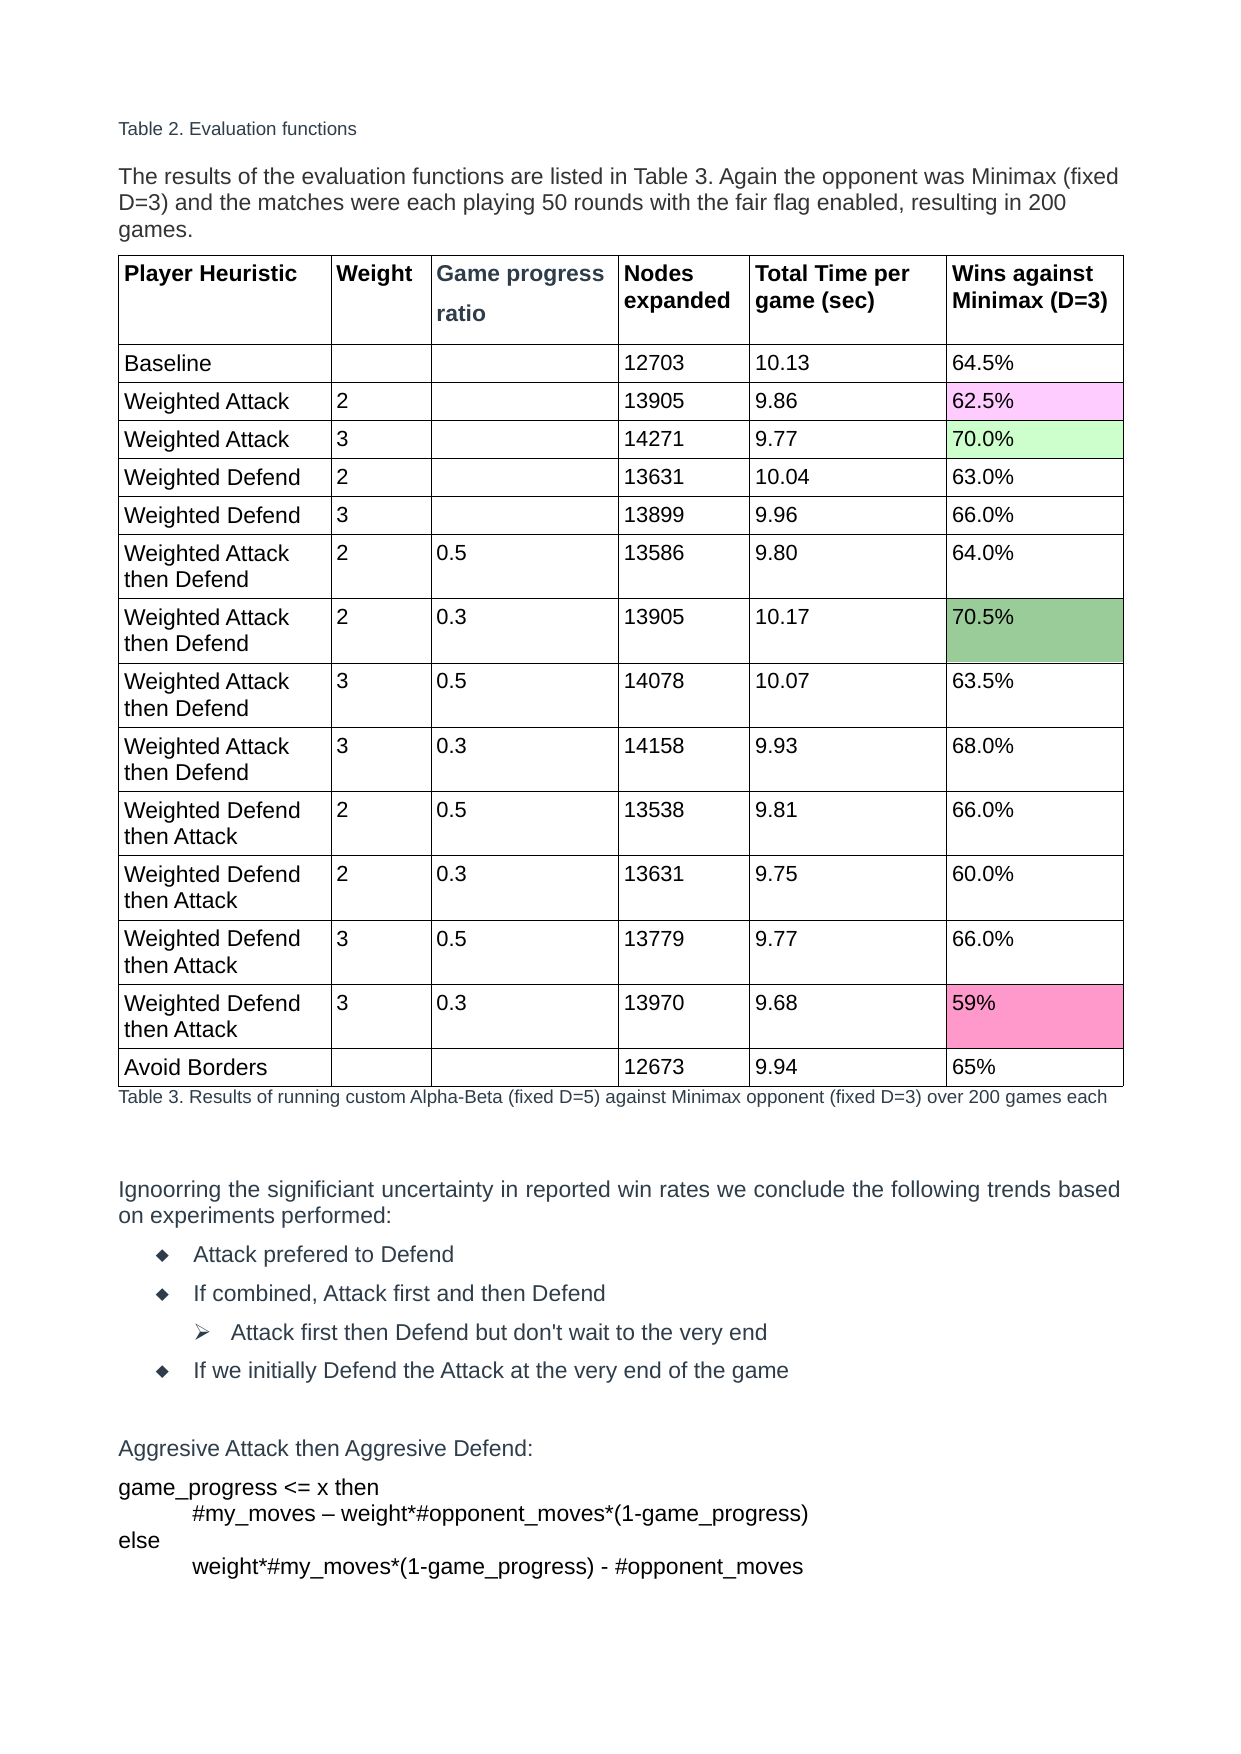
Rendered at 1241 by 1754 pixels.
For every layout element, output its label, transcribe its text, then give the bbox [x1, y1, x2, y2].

table_cell 9.94 [750, 1049, 946, 1086]
list If combined, Attack first and then Defend [156, 1280, 1122, 1306]
table_cell 3 [332, 728, 431, 791]
table_cell Weighted Defend then Attack [119, 921, 331, 984]
table_cell 63.0% [947, 459, 1123, 496]
table_cell 9.86 [750, 383, 946, 420]
table_cell 0.5 [432, 664, 618, 727]
table_cell [432, 459, 618, 496]
table_cell Weighted Attack then Defend [119, 664, 331, 727]
table_cell 0.5 [432, 921, 618, 984]
table_cell 10.04 [750, 459, 946, 496]
text game_progress <= x then [118, 1474, 1122, 1500]
table_cell 2 [332, 599, 431, 662]
table_cell Weighted Attack [119, 383, 331, 420]
table_cell 64.0% [947, 535, 1123, 598]
table_header Player Heuristic [119, 256, 331, 344]
table_cell 14158 [619, 728, 749, 791]
table_cell 65% [947, 1049, 1123, 1086]
table_cell [432, 421, 618, 458]
table_cell 70.5% [947, 599, 1123, 662]
table_cell 2 [332, 856, 431, 919]
text else [118, 1527, 1122, 1553]
table_cell Avoid Borders [119, 1049, 331, 1086]
table_header Wins against Minimax (D=3) [947, 256, 1123, 344]
table_cell 9.96 [750, 497, 946, 534]
table_cell Weighted Defend [119, 459, 331, 496]
table_cell 2 [332, 792, 431, 855]
table_cell [432, 497, 618, 534]
table_cell 59% [947, 985, 1123, 1048]
table_cell 66.0% [947, 921, 1123, 984]
text Table 2. Evaluation functions [118, 118, 1122, 140]
table_cell 13905 [619, 599, 749, 662]
table_cell 13631 [619, 856, 749, 919]
table_cell [332, 345, 431, 382]
table_cell 13779 [619, 921, 749, 984]
table_cell 12673 [619, 1049, 749, 1086]
text #my_moves – weight*#opponent_moves*(1-game_progress) [118, 1500, 1122, 1527]
table_cell 0.3 [432, 856, 618, 919]
table_cell 62.5% [947, 383, 1123, 420]
table_header Total Time per game (sec) [750, 256, 946, 344]
table_cell 0.5 [432, 535, 618, 598]
table_cell Weighted Defend [119, 497, 331, 534]
table_cell 10.07 [750, 664, 946, 727]
table_cell Weighted Attack [119, 421, 331, 458]
table_cell 0.3 [432, 728, 618, 791]
table_cell 0.5 [432, 792, 618, 855]
table_cell Weighted Attack then Defend [119, 728, 331, 791]
table_cell 3 [332, 421, 431, 458]
text Table 3. Results of running custom Alpha-Beta (fixed D=5) against Minimax opponent (fixed D=3) over 200 games each [118, 1087, 1122, 1108]
table_cell 13970 [619, 985, 749, 1048]
table_cell Baseline [119, 345, 331, 382]
table_cell 10.13 [750, 345, 946, 382]
table_cell 2 [332, 535, 431, 598]
table_cell 9.93 [750, 728, 946, 791]
table_cell 0.3 [432, 985, 618, 1048]
table_cell 13631 [619, 459, 749, 496]
list Attack first then Defend but don't wait to the very end [193, 1319, 1122, 1345]
list If we initially Defend the Attack at the very end of the game [156, 1357, 1122, 1384]
table_cell Weighted Defend then Attack [119, 792, 331, 855]
text Ignoorring the significiant uncertainty in reported win rates we conclude the following trends based on experiments performed: [118, 1176, 1122, 1228]
text weight*#my_moves*(1-game_progress) - #opponent_moves [118, 1553, 1122, 1579]
table_cell Weighted Defend then Attack [119, 985, 331, 1048]
table_cell 13905 [619, 383, 749, 420]
table_cell 3 [332, 985, 431, 1048]
table_cell 66.0% [947, 497, 1123, 534]
list Attack prefered to Defend [156, 1241, 1122, 1267]
table_cell 9.80 [750, 535, 946, 598]
table_header Nodes expanded [619, 256, 749, 344]
table_header Weight [332, 256, 431, 344]
table_cell 64.5% [947, 345, 1123, 382]
table_cell 13538 [619, 792, 749, 855]
table_cell 13899 [619, 497, 749, 534]
table_cell [432, 345, 618, 382]
table_cell Weighted Defend then Attack [119, 856, 331, 919]
table_cell 60.0% [947, 856, 1123, 919]
text The results of the evaluation functions are listed in Table 3. Again the opponent was Minimax (fixed D=3) and the matches were each playing 50 rounds with the fair flag enabled, resulting in 200 games. [118, 163, 1122, 242]
table_cell 13586 [619, 535, 749, 598]
table_cell 9.75 [750, 856, 946, 919]
table_cell 3 [332, 921, 431, 984]
table_cell 70.0% [947, 421, 1123, 458]
table_cell 12703 [619, 345, 749, 382]
table_cell 9.77 [750, 921, 946, 984]
table_cell Weighted Attack then Defend [119, 535, 331, 598]
table_cell [432, 383, 618, 420]
table_cell 9.81 [750, 792, 946, 855]
table_cell 63.5% [947, 664, 1123, 727]
table_cell 9.77 [750, 421, 946, 458]
table_cell 10.17 [750, 599, 946, 662]
table_cell [332, 1049, 431, 1086]
table_cell 66.0% [947, 792, 1123, 855]
table_cell 2 [332, 383, 431, 420]
table_cell 14078 [619, 664, 749, 727]
table_cell 68.0% [947, 728, 1123, 791]
table_cell 2 [332, 459, 431, 496]
table_cell Weighted Attack then Defend [119, 599, 331, 662]
table_header Game progress ratio [432, 256, 618, 344]
text Aggresive Attack then Aggresive Defend: [118, 1435, 1122, 1462]
table_cell 3 [332, 664, 431, 727]
table_cell 9.68 [750, 985, 946, 1048]
table_cell [432, 1049, 618, 1086]
table_cell 0.3 [432, 599, 618, 662]
table_cell 3 [332, 497, 431, 534]
table_cell 14271 [619, 421, 749, 458]
